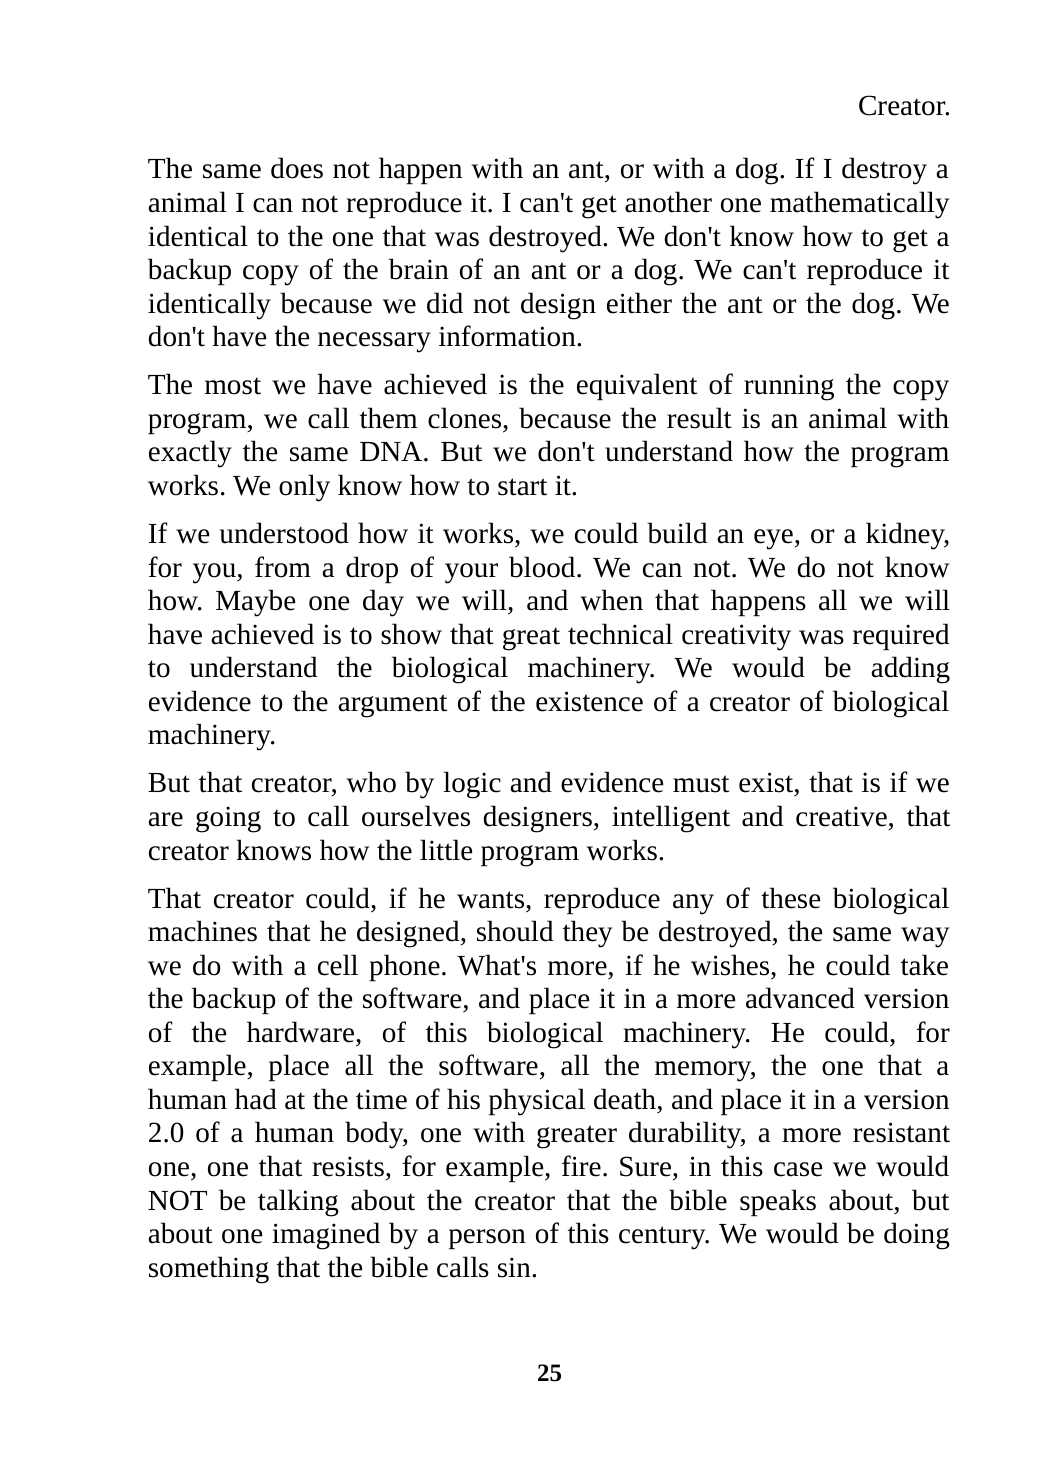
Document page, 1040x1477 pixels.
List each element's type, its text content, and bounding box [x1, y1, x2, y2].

text That creator could, if he wants, reproduce any of these biological machines that he designed, should they be destroyed, the same way we do with a cell phone. What's more, if he wishes, he could take the backup of the software, and place it in a more advanced version of the hardware, of this biological machinery. He could, for example, place all the software, all the memory, the one that a human had at the time of his physical death, and place it in a version 2.0 of a human body, one with greater durability, a more resistant one, one that resists, for example, fire. Sure, in this case we would NOT be talking about the creator that the bible speaks about, but about one imagined by a person of this century. We would be doing something that the bible calls sin. [148, 881, 951, 1283]
text The most we have achieved is the equivalent of running the copy program, we call them clones, because the result is an animal with exactly the same DNA. But we don't understand how the program works. We only know how to start it. [148, 367, 951, 502]
text If we understood how it works, we could build an eye, or a kidney, for you, from a drop of your blood. We can not. We do not know how. Maybe one day we will, and when that happens all we will have achieved is to show that great technical creativity was required to understand the biological machinery. We would be adding evidence to the argument of the existence of a creator of biological machinery. [148, 516, 951, 751]
text But that creator, who by logic and evidence must exist, that is if we are going to call ourselves designers, intelligent and creative, that creator knows how the little program works. [148, 766, 951, 866]
text The same does not happen with an ant, or with a dog. If I destroy a animal I can not reproduce it. I can't get another one mathematically identical to the one that was destroyed. We don't know how to get a backup copy of the brain of an ant or a dog. We can't reproduce it identically because we did not design either the ant or the dog. We don't have the necessary information. [148, 152, 951, 353]
